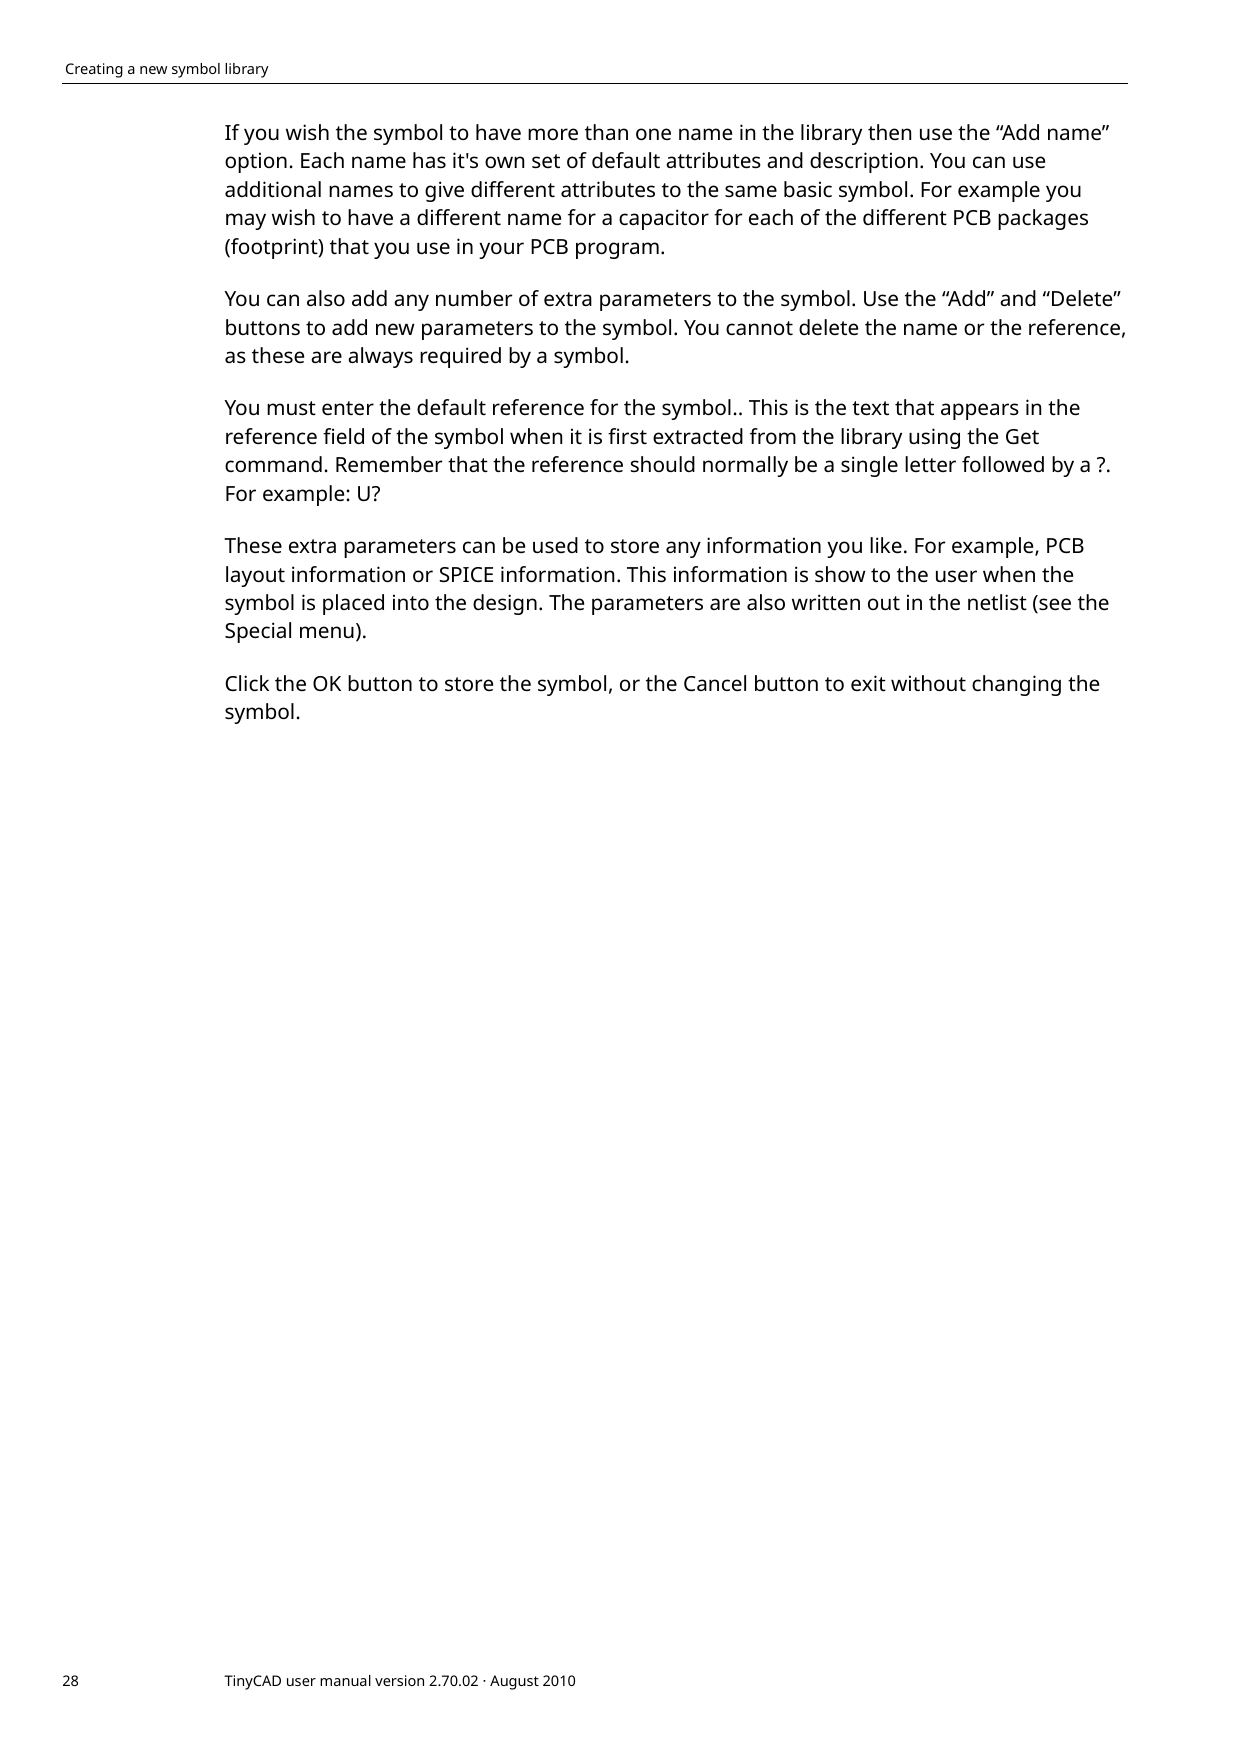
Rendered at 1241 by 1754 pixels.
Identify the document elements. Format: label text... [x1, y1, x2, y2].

text You must enter the default reference for the symbol.. This is the text that appears in the reference field of the symbol when it is first extracted from the library using the Get command. Remember that the reference should normally be a single letter followed by a ?. For example: U? [224, 393, 1128, 507]
text These extra parameters can be used to store any information you like. For example, PCB layout information or SPICE information. This information is show to the user when the symbol is placed into the design. The parameters are also written out in the netlist (see the Special menu). [224, 531, 1128, 645]
text If you wish the symbol to have more than one name in the library then use the “Add name” option. Each name has it's own set of default attributes and description. You can use additional names to give different attributes to the same basic symbol. For example you may wish to have a different name for a capacitor for each of the different PCB packages (footprint) that you use in your PCB program. [224, 118, 1128, 260]
text You can also add any number of extra parameters to the symbol. Use the “Add” and “Delete” buttons to add new parameters to the symbol. You cannot delete the name or the reference, as these are always required by a symbol. [224, 284, 1128, 369]
text Click the OK button to store the symbol, or the Cancel button to exit without changing the symbol. [224, 669, 1128, 726]
